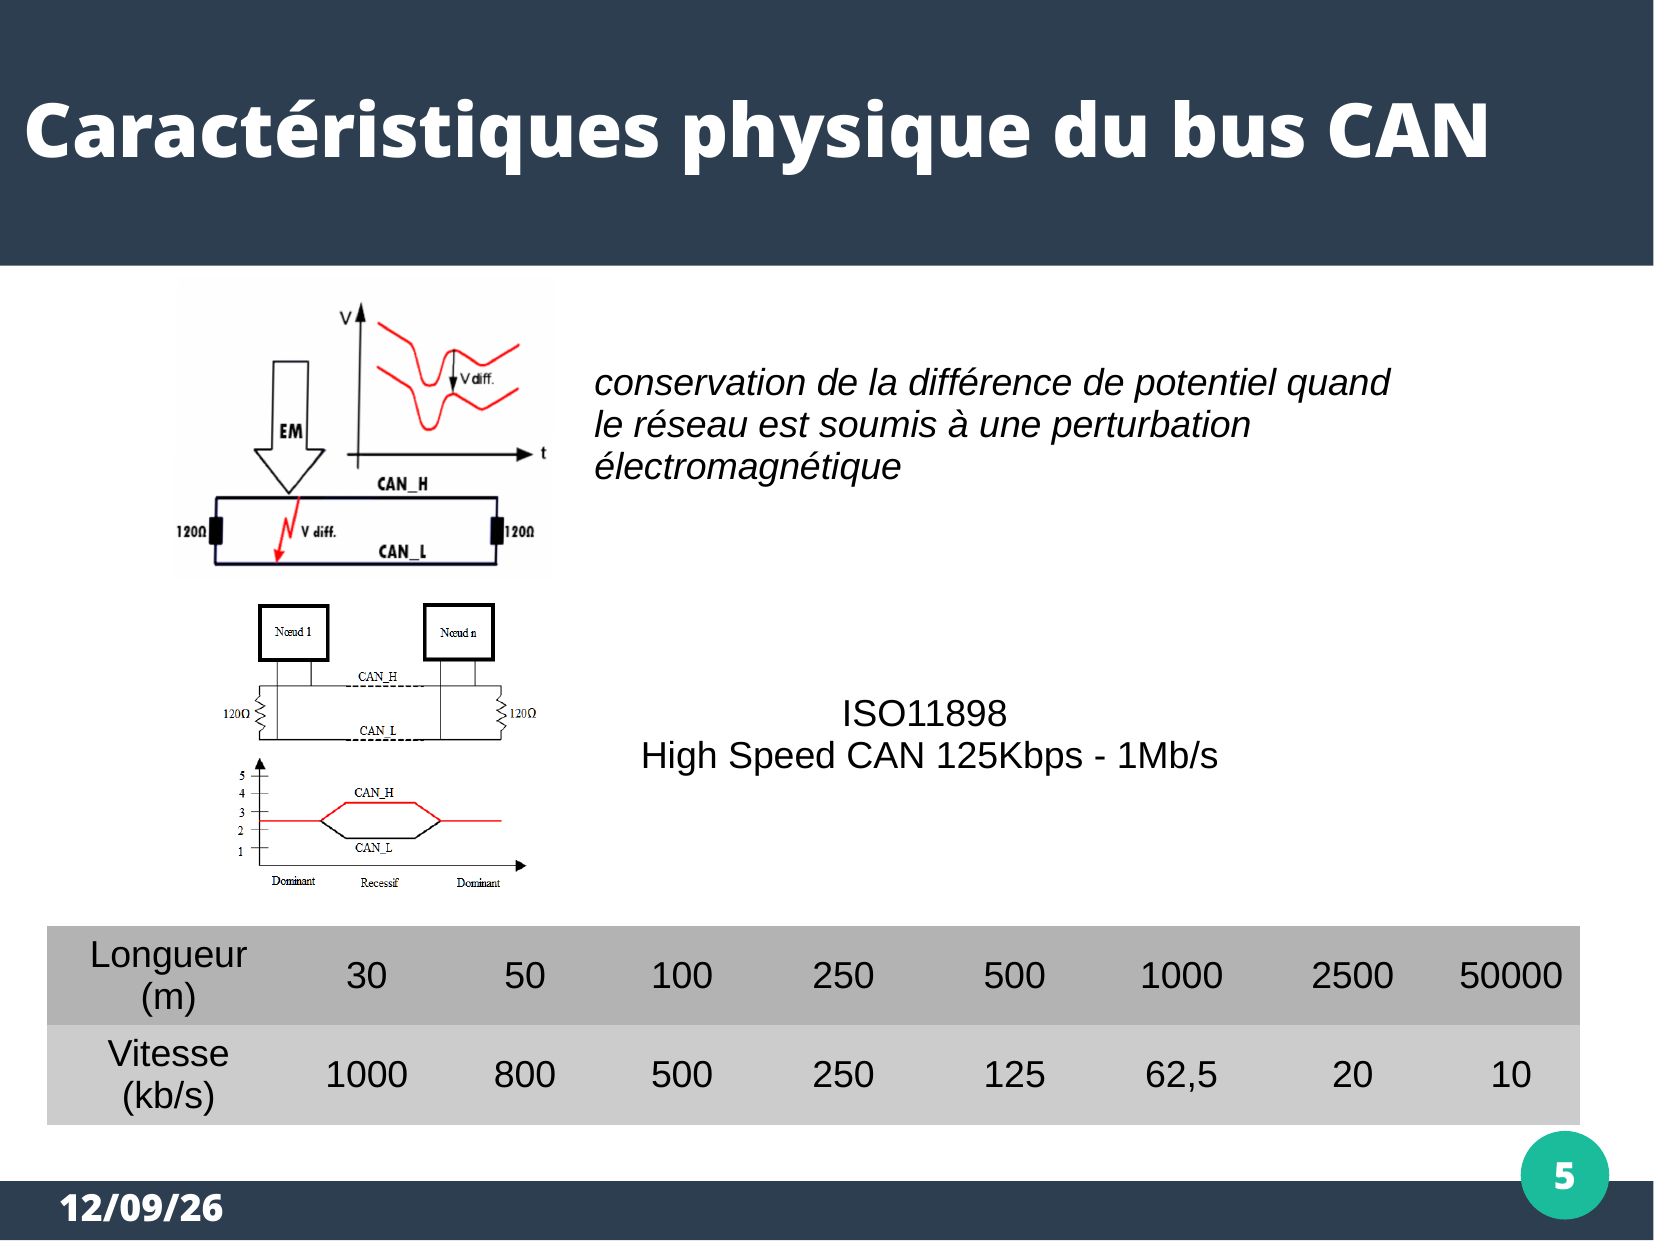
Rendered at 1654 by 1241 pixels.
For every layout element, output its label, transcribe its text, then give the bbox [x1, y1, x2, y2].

table_header 50 [444, 926, 606, 1025]
table_cell 800 [444, 1025, 606, 1125]
table_header 500 [929, 926, 1100, 1025]
text_box conservation de la différence de potentiel quand le réseau est soumis à une perturbation électromagnétique [579, 354, 1406, 603]
picture [172, 277, 556, 579]
table_cell 125 [929, 1025, 1100, 1125]
table_header 2500 [1263, 926, 1443, 1025]
picture [200, 602, 567, 898]
table_header 1000 [1100, 926, 1263, 1025]
table_cell 20 [1263, 1025, 1443, 1125]
table_cell 250 [758, 1025, 929, 1125]
table_header 50000 [1443, 926, 1580, 1025]
table_cell 62,5 [1100, 1025, 1263, 1125]
table_header 30 [290, 926, 444, 1025]
table_header 250 [758, 926, 929, 1025]
table_header Longueur (m) [47, 926, 290, 1025]
table_cell 500 [606, 1025, 758, 1125]
title Caractéristiques physique du bus CAN [23, 49, 1619, 207]
text_box ISO11898 High Speed CAN 125Kbps - 1Mb/s [625, 685, 1234, 784]
table_cell 10 [1443, 1025, 1580, 1125]
table_cell Vitesse (kb/s) [47, 1025, 290, 1125]
table_cell 1000 [290, 1025, 444, 1125]
table_header 100 [606, 926, 758, 1025]
